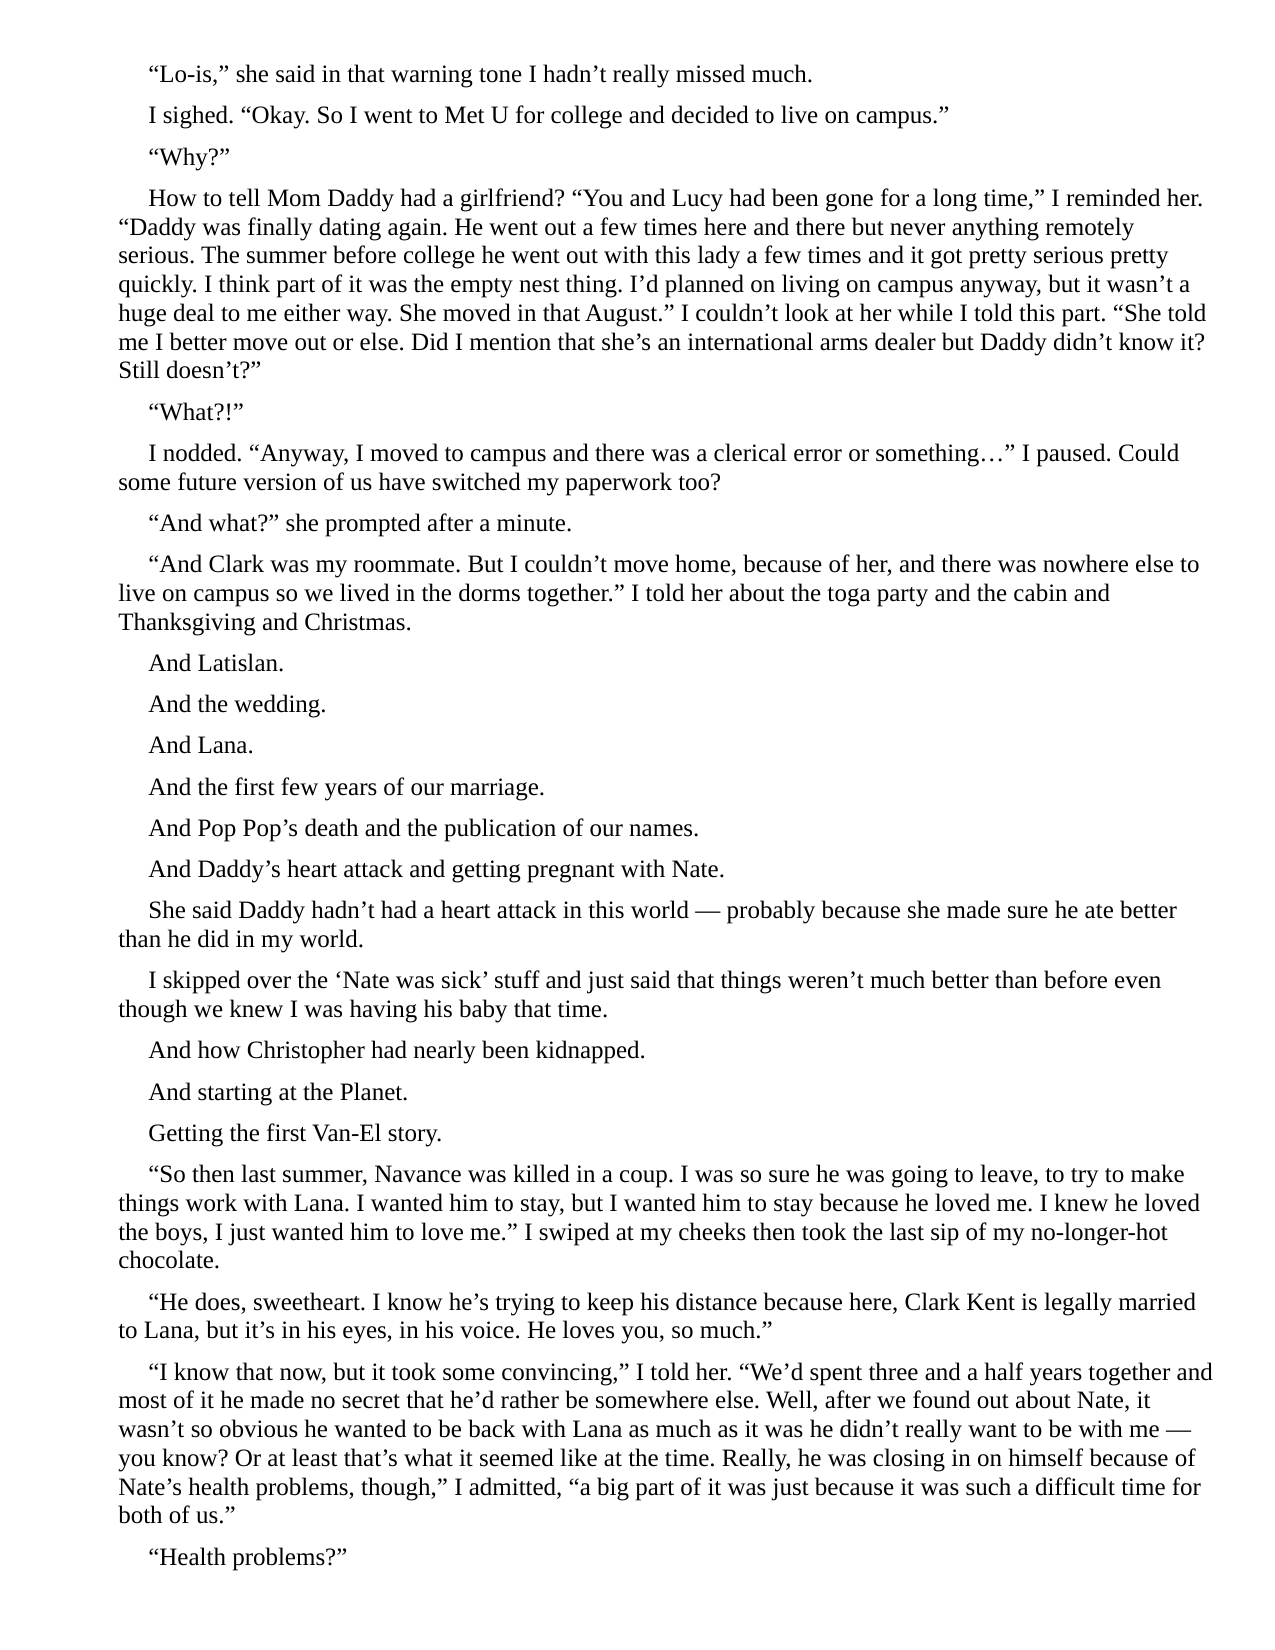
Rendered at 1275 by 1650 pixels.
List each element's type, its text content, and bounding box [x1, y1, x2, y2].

text And the first few years of our marriage. [118, 772, 1216, 800]
text And Daddy’s heart attack and getting pregnant with Nate. [118, 854, 1216, 883]
text And Lana. [118, 730, 1216, 759]
text How to tell Mom Daddy had a girlfriend? “You and Lucy had been gone for a long time,” I reminded her. “Daddy was finally dating again. He went out a few times here and there but never anything remotely serious. The summer before college he went out with this lady a few times and it got pretty serious pretty quickly. I think part of it was the empty nest thing. I’d planned on living on campus anyway, but it wasn’t a huge deal to me either way. She moved in that August.” I couldn’t look at her while I told this part. “She told me I better move out or else. Did I mention that she’s an international arms dealer but Daddy didn’t know it? Still doesn’t?” [118, 183, 1216, 384]
text “Health problems?” [118, 1542, 1216, 1570]
text And Pop Pop’s death and the publication of our names. [118, 813, 1216, 842]
text “What?!” [118, 397, 1216, 425]
text “So then last summer, Navance was killed in a coup. I was so sure he was going to leave, to try to make things work with Lana. I wanted him to stay, but I wanted him to stay because he loved me. I knew he loved the boys, I just wanted him to love me.” I swiped at my cheeks then took the last sip of my no-longer-hot chocolate. [118, 1159, 1216, 1274]
text And how Christopher had nearly been kidnapped. [118, 1035, 1216, 1064]
text I nodded. “Anyway, I moved to campus and there was a clerical error or something…” I paused. Could some future version of us have switched my paperwork too? [118, 438, 1216, 495]
text I sighed. “Okay. So I went to Met U for college and decided to live on campus.” [118, 100, 1216, 129]
text She said Daddy hadn’t had a heart attack in this world — probably because she made sure he ate better than he did in my world. [118, 895, 1216, 953]
text “Lo-is,” she said in that warning tone I hadn’t really missed much. [118, 59, 1216, 88]
text “I know that now, but it took some convincing,” I told her. “We’d spent three and a half years together and most of it he made no secret that he’d rather be somewhere else. Well, after we found out about Nate, it wasn’t so obvious he wanted to be back with Lana as much as it was he didn’t really want to be with me — you know? Or at least that’s what it seemed like at the time. Really, he was closing in on himself because of Nate’s health problems, though,” I admitted, “a big part of it was just because it was such a difficult time for both of us.” [118, 1357, 1216, 1529]
text “And Clark was my roommate. But I couldn’t move home, because of her, and there was nowhere else to live on campus so we lived in the dorms together.” I told her about the toga party and the cabin and Thanksgiving and Christmas. [118, 549, 1216, 635]
text “He does, sweetheart. I know he’s trying to keep his distance because here, Clark Kent is legally married to Lana, but it’s in his eyes, in his voice. He loves you, so much.” [118, 1287, 1216, 1344]
text “And what?” she prompted after a minute. [118, 508, 1216, 537]
text I skipped over the ‘Nate was sick’ stuff and just said that things weren’t much better than before even though we knew I was having his baby that time. [118, 965, 1216, 1023]
text And Latislan. [118, 648, 1216, 677]
text And starting at the Planet. [118, 1077, 1216, 1105]
text And the wedding. [118, 689, 1216, 718]
text Getting the first Van-El story. [118, 1118, 1216, 1147]
text “Why?” [118, 142, 1216, 170]
